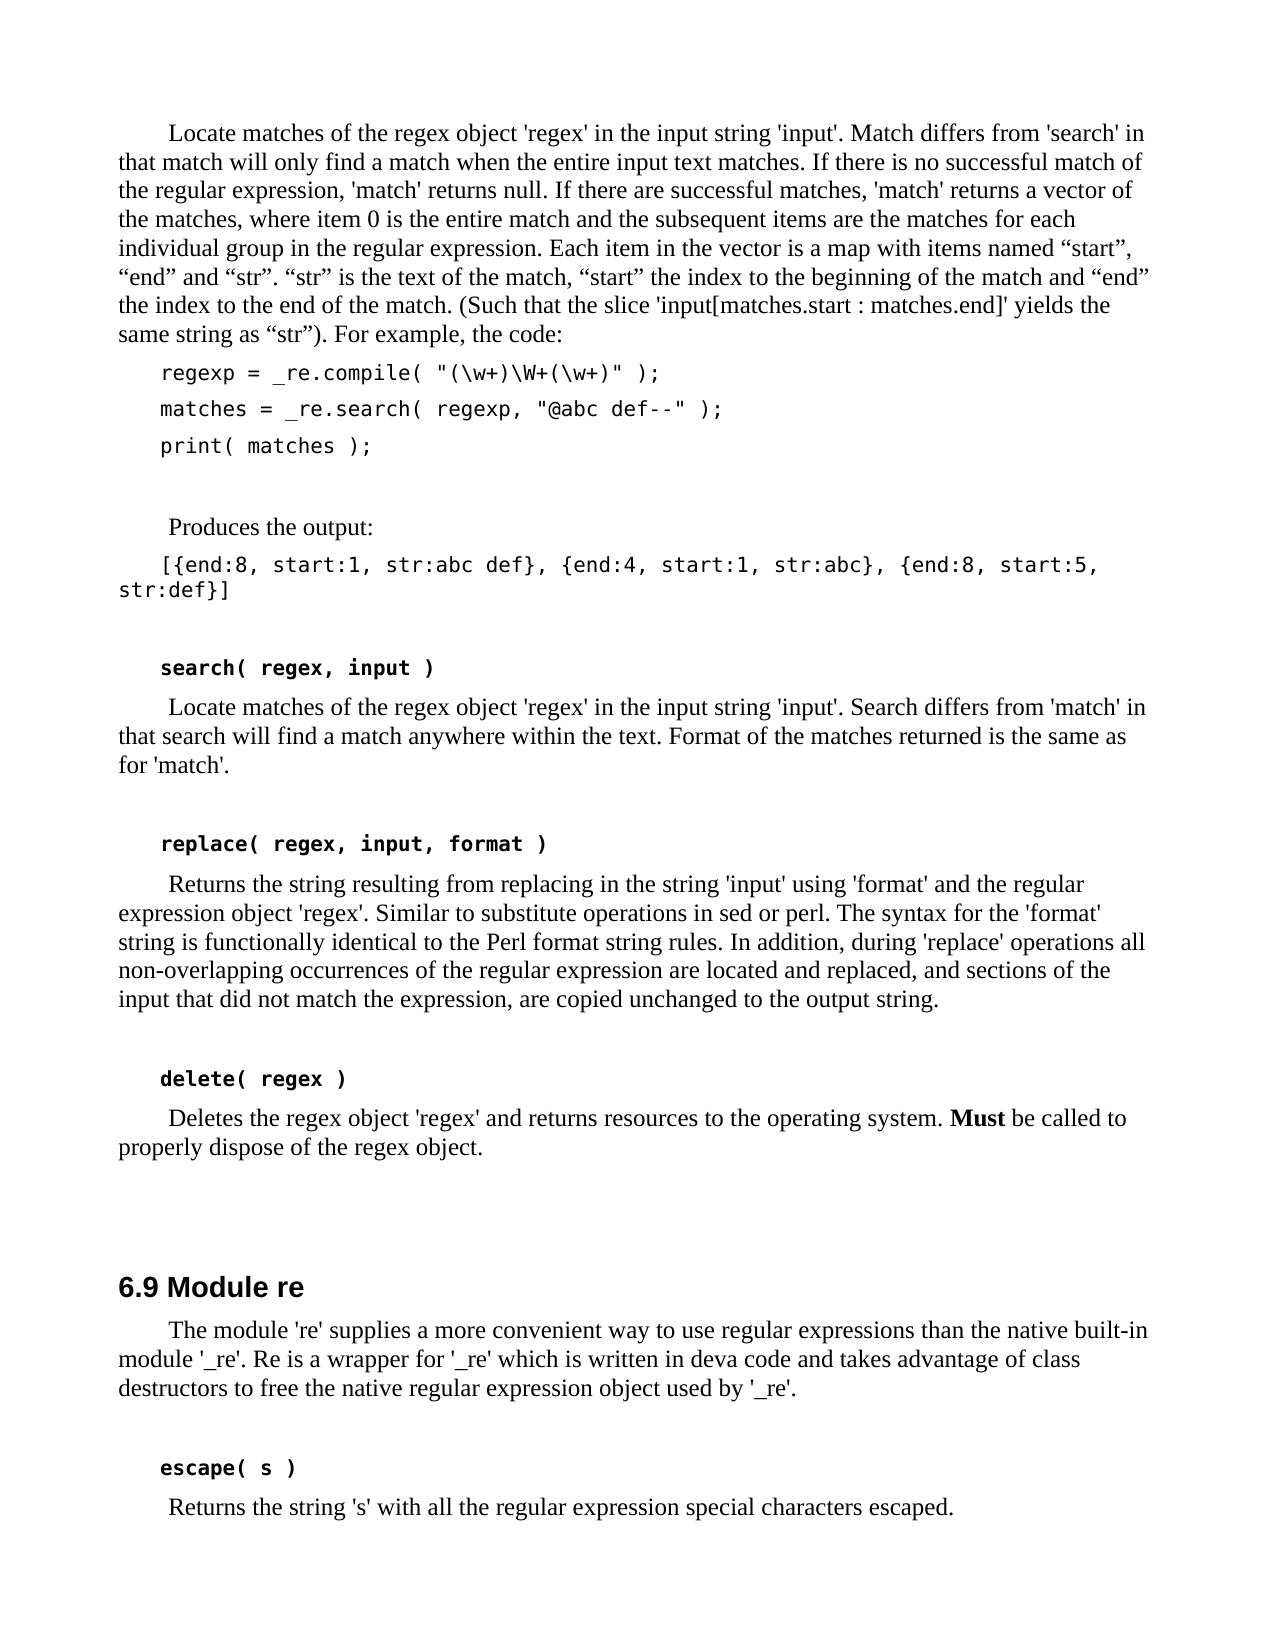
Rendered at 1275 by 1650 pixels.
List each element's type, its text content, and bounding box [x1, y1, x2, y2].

text escape( s ) [118, 1456, 1157, 1480]
text search( regex, input ) [118, 656, 1157, 680]
text Returns the string resulting from replacing in the string 'input' using 'format' and the regular expression object 'regex'. Similar to substitute operations in sed or perl. The syntax for the 'format' string is functionally identical to the Perl format string rules. In addition, during 'replace' operations all non-overlapping occurrences of the regular expression are located and replaced, and sections of the input that did not match the expression, are copied unchanged to the output string. [118, 869, 1157, 1013]
text Returns the string 's' with all the regular expression special characters escaped. [118, 1492, 1157, 1521]
text replace( regex, input, format ) [118, 832, 1157, 857]
text print( matches ); [118, 434, 1157, 458]
text [{end:8, start:1, str:abc def}, {end:4, start:1, str:abc}, {end:8, start:5, str:def}] [118, 553, 1157, 602]
text Produces the output: [118, 512, 1157, 541]
text Locate matches of the regex object 'regex' in the input string 'input'. Search differs from 'match' in that search will find a match anywhere within the text. Format of the matches returned is the same as for 'match'. [118, 692, 1157, 779]
text The module 're' supplies a more convenient way to use regular expressions than the native built-in module '_re'. Re is a wrapper for '_re' which is written in deva code and takes advantage of class destructors to free the native regular expression object used by '_re'. [118, 1316, 1157, 1402]
text delete( regex ) [118, 1067, 1157, 1091]
subtitle 6.9 Module re [118, 1269, 1157, 1303]
text regexp = _re.compile( "(\w+)\W+(\w+)" ); [118, 361, 1157, 385]
text Locate matches of the regex object 'regex' in the input string 'input'. Match differs from 'search' in that match will only find a match when the entire input text matches. If there is no successful match of the regular expression, 'match' returns null. If there are successful matches, 'match' returns a vector of the matches, where item 0 is the entire match and the subsequent items are the matches for each individual group in the regular expression. Each item in the vector is a map with items named “start”, “end” and “str”. “str” is the text of the match, “start” the index to the beginning of the match and “end” the index to the end of the match. (Such that the slice 'input[matches.start : matches.end]' yields the same string as “str”). For example, the code: [118, 118, 1157, 348]
text matches = _re.search( regexp, "@abc def--" ); [118, 397, 1157, 422]
text Deletes the regex object 'regex' and returns resources to the operating system. Must be called to properly dispose of the regex object. [118, 1103, 1157, 1161]
